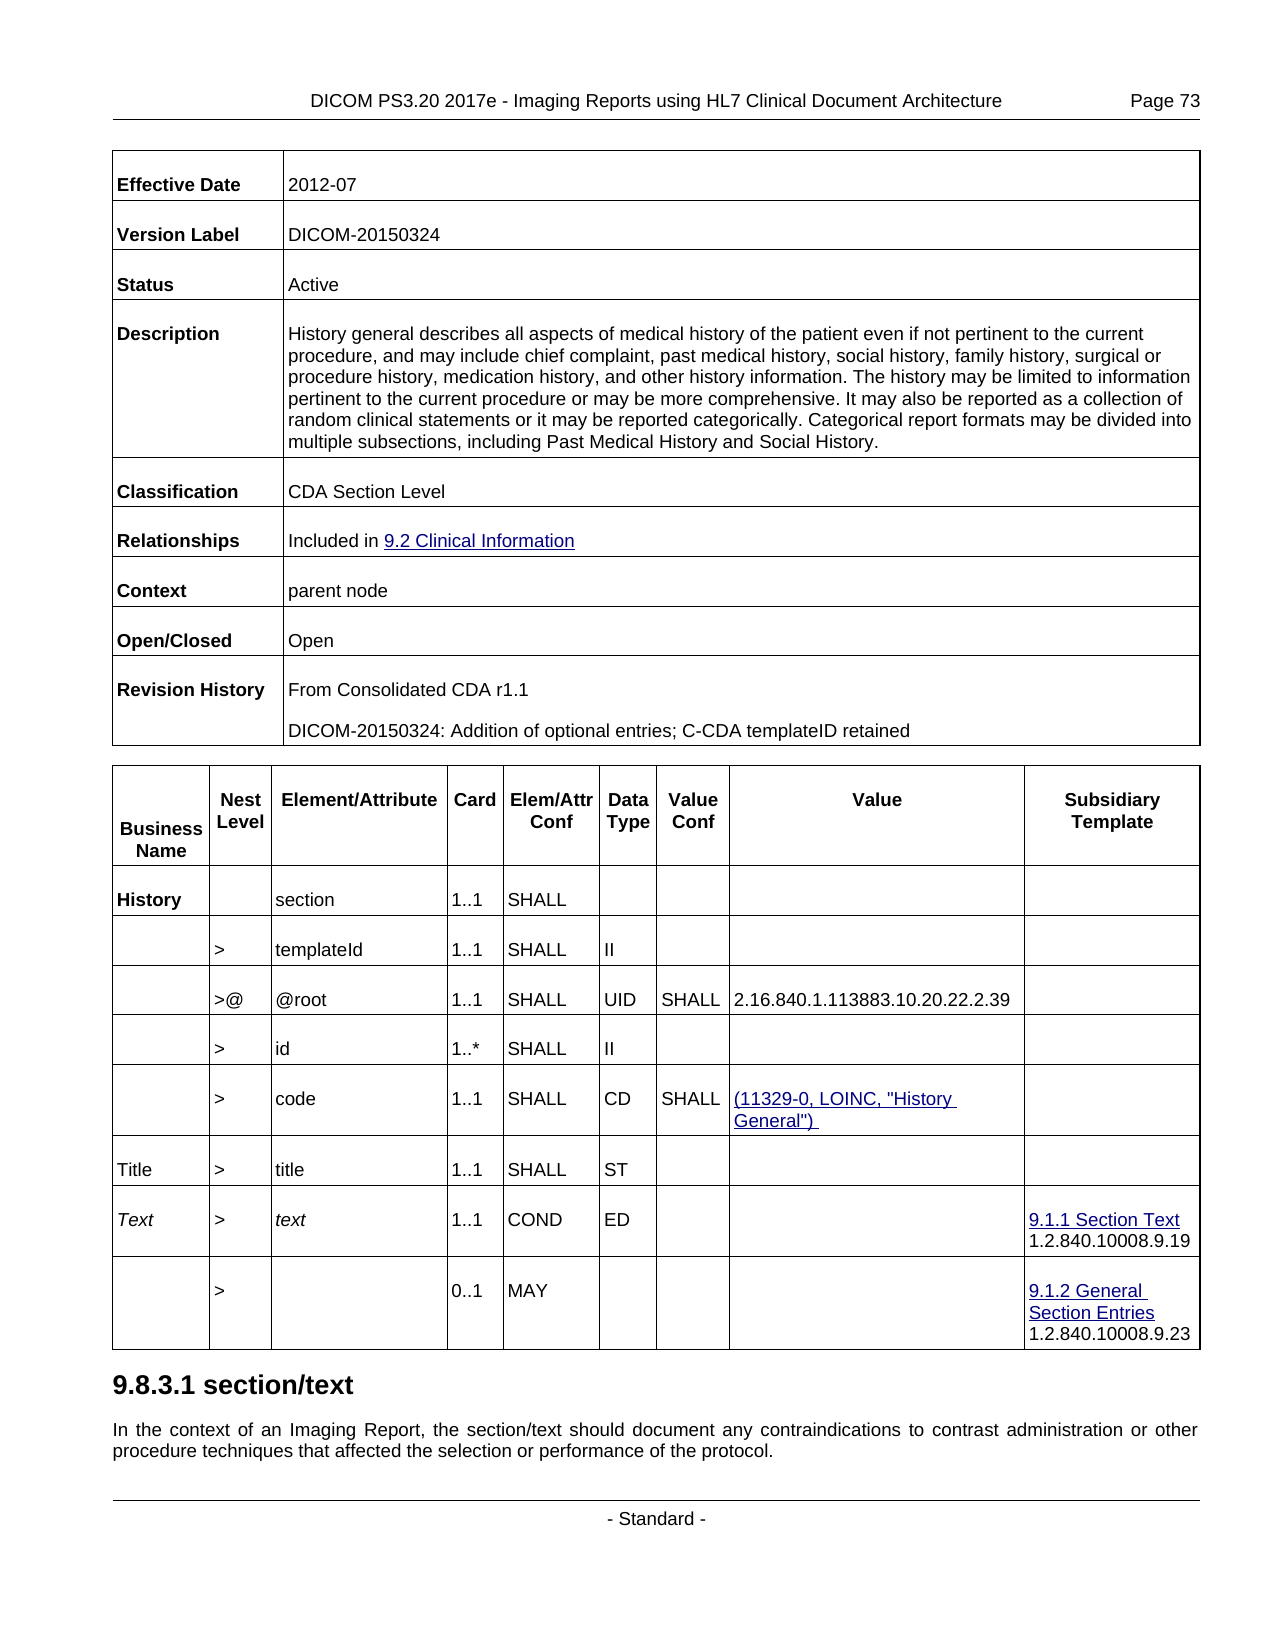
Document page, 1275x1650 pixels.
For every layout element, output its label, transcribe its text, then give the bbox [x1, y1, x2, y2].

table_cell SHALL [657, 966, 729, 1014]
table_cell [730, 1015, 1024, 1064]
table_cell [730, 1186, 1024, 1256]
table_cell [657, 1136, 729, 1185]
table_cell Title [113, 1136, 209, 1185]
table_cell section [272, 866, 447, 915]
table_cell Description [113, 300, 283, 457]
table_cell text [272, 1186, 447, 1256]
table_cell 1..1 [448, 966, 503, 1014]
table_cell COND [504, 1186, 599, 1256]
table_cell code [272, 1065, 447, 1135]
table_cell SHALL [504, 1136, 599, 1185]
table_cell [272, 1257, 447, 1349]
table_cell [1025, 1015, 1199, 1064]
text In the context of an Imaging Report, the section/text should document any contraindications to contrast administration or other procedure techniques that affected the selection or performance of the protocol. [112, 1419, 1200, 1462]
table_cell Context [113, 557, 283, 606]
table_cell 2.16.840.1.113883.​10.20.22.2.39 [730, 966, 1024, 1014]
table_cell ED [600, 1186, 656, 1256]
table_cell [657, 866, 729, 915]
table_cell id [272, 1015, 447, 1064]
table_cell SHALL [504, 966, 599, 1014]
table_header Card [448, 766, 503, 865]
table_cell 1..1 [448, 1136, 503, 1185]
table_cell History general describes all aspects of medical history of the patient even if not pertinent to the current procedure, and may include chief complaint, past medical history, social history, family history, surgical or procedure history, medication history, and other history information. The history may be limited to information pertinent to the current procedure or may be more comprehensive. It may also be reported as a collection of random clinical statements or it may be reported categorically. Categorical report formats may be divided into multiple subsections, including Past Medical History and Social History. [284, 300, 1199, 457]
table_cell UID [600, 966, 656, 1014]
table_cell title [272, 1136, 447, 1185]
table_cell [600, 1257, 656, 1349]
table_cell Relationships [113, 507, 283, 556]
table_header Value Conf [657, 766, 729, 865]
table_cell SHALL [657, 1065, 729, 1135]
table_cell [657, 1257, 729, 1349]
table_header Nest Level [210, 766, 271, 865]
table_header Element/​Attribute [272, 766, 447, 865]
table_cell [1025, 916, 1199, 964]
table_cell [1025, 866, 1199, 915]
table_cell Classification [113, 458, 283, 506]
table_cell [1025, 1136, 1199, 1185]
table_cell SHALL [504, 916, 599, 964]
table_cell 9.1.1 Section Text 1.2.840.10008.9.19 [1025, 1186, 1199, 1256]
table_cell 1..1 [448, 1186, 503, 1256]
table_cell [657, 916, 729, 964]
table_cell parent node [284, 557, 1199, 606]
table_cell DICOM-20150324 [284, 201, 1199, 249]
table_cell Open/Closed [113, 607, 283, 655]
table_cell [657, 1015, 729, 1064]
table_cell >@ [210, 966, 271, 1014]
table_cell Text [113, 1186, 209, 1256]
table_cell 1..1 [448, 1065, 503, 1135]
table_cell [730, 1136, 1024, 1185]
table_header Business Name [113, 766, 209, 865]
table_cell CDA Section Level [284, 458, 1199, 506]
table_cell Revision History [113, 656, 283, 745]
table_cell > [210, 1257, 271, 1349]
table_cell [1025, 1065, 1199, 1135]
table_cell [1025, 966, 1199, 1014]
table_cell From Consolidated CDA r1.1 DICOM-20150324: Addition of optional entries; C-CDA templateID retained [284, 656, 1199, 745]
table_cell Status [113, 250, 283, 299]
table_cell History [113, 866, 209, 915]
table_cell Active [284, 250, 1199, 299]
table_cell > [210, 1136, 271, 1185]
table_cell SHALL [504, 866, 599, 915]
table_cell [600, 866, 656, 915]
table_header Value [730, 766, 1024, 865]
table_cell > [210, 916, 271, 964]
table_cell II [600, 916, 656, 964]
table_cell template​Id [272, 916, 447, 964]
table_header Subsidiary Template [1025, 766, 1199, 865]
table_cell 1..1 [448, 916, 503, 964]
table_cell 2012-07 [284, 151, 1199, 200]
table_cell [113, 1015, 209, 1064]
table_cell [730, 866, 1024, 915]
table_cell SHALL [504, 1015, 599, 1064]
table_cell [730, 1257, 1024, 1349]
table_cell Effective Date [113, 151, 283, 200]
table_cell Version Label [113, 201, 283, 249]
table_cell [113, 1065, 209, 1135]
table_cell @root [272, 966, 447, 1014]
table_cell [657, 1186, 729, 1256]
table_cell SHALL [504, 1065, 599, 1135]
table_cell [210, 866, 271, 915]
table_cell [113, 1257, 209, 1349]
table_cell > [210, 1065, 271, 1135]
table_cell [113, 916, 209, 964]
table_cell [113, 966, 209, 1014]
table_cell Included in 9.2 Clinical Information [284, 507, 1199, 556]
table_cell 0..1 [448, 1257, 503, 1349]
table_cell > [210, 1186, 271, 1256]
table_cell Open [284, 607, 1199, 655]
table_cell [730, 916, 1024, 964]
table_cell (11329-0, LOINC, "History General") [730, 1065, 1024, 1135]
table_header Elem/Attr Conf [504, 766, 599, 865]
table_cell II [600, 1015, 656, 1064]
table_cell ST [600, 1136, 656, 1185]
table_cell 9.1.2 General Section Entries 1.2.840.10008.9.23 [1025, 1257, 1199, 1349]
table_cell 1..1 [448, 866, 503, 915]
table_cell > [210, 1015, 271, 1064]
text 9.8.3.1 section/text [112, 1369, 1200, 1400]
table_header Data Type [600, 766, 656, 865]
table_cell MAY [504, 1257, 599, 1349]
table_cell 1..* [448, 1015, 503, 1064]
table_cell CD [600, 1065, 656, 1135]
